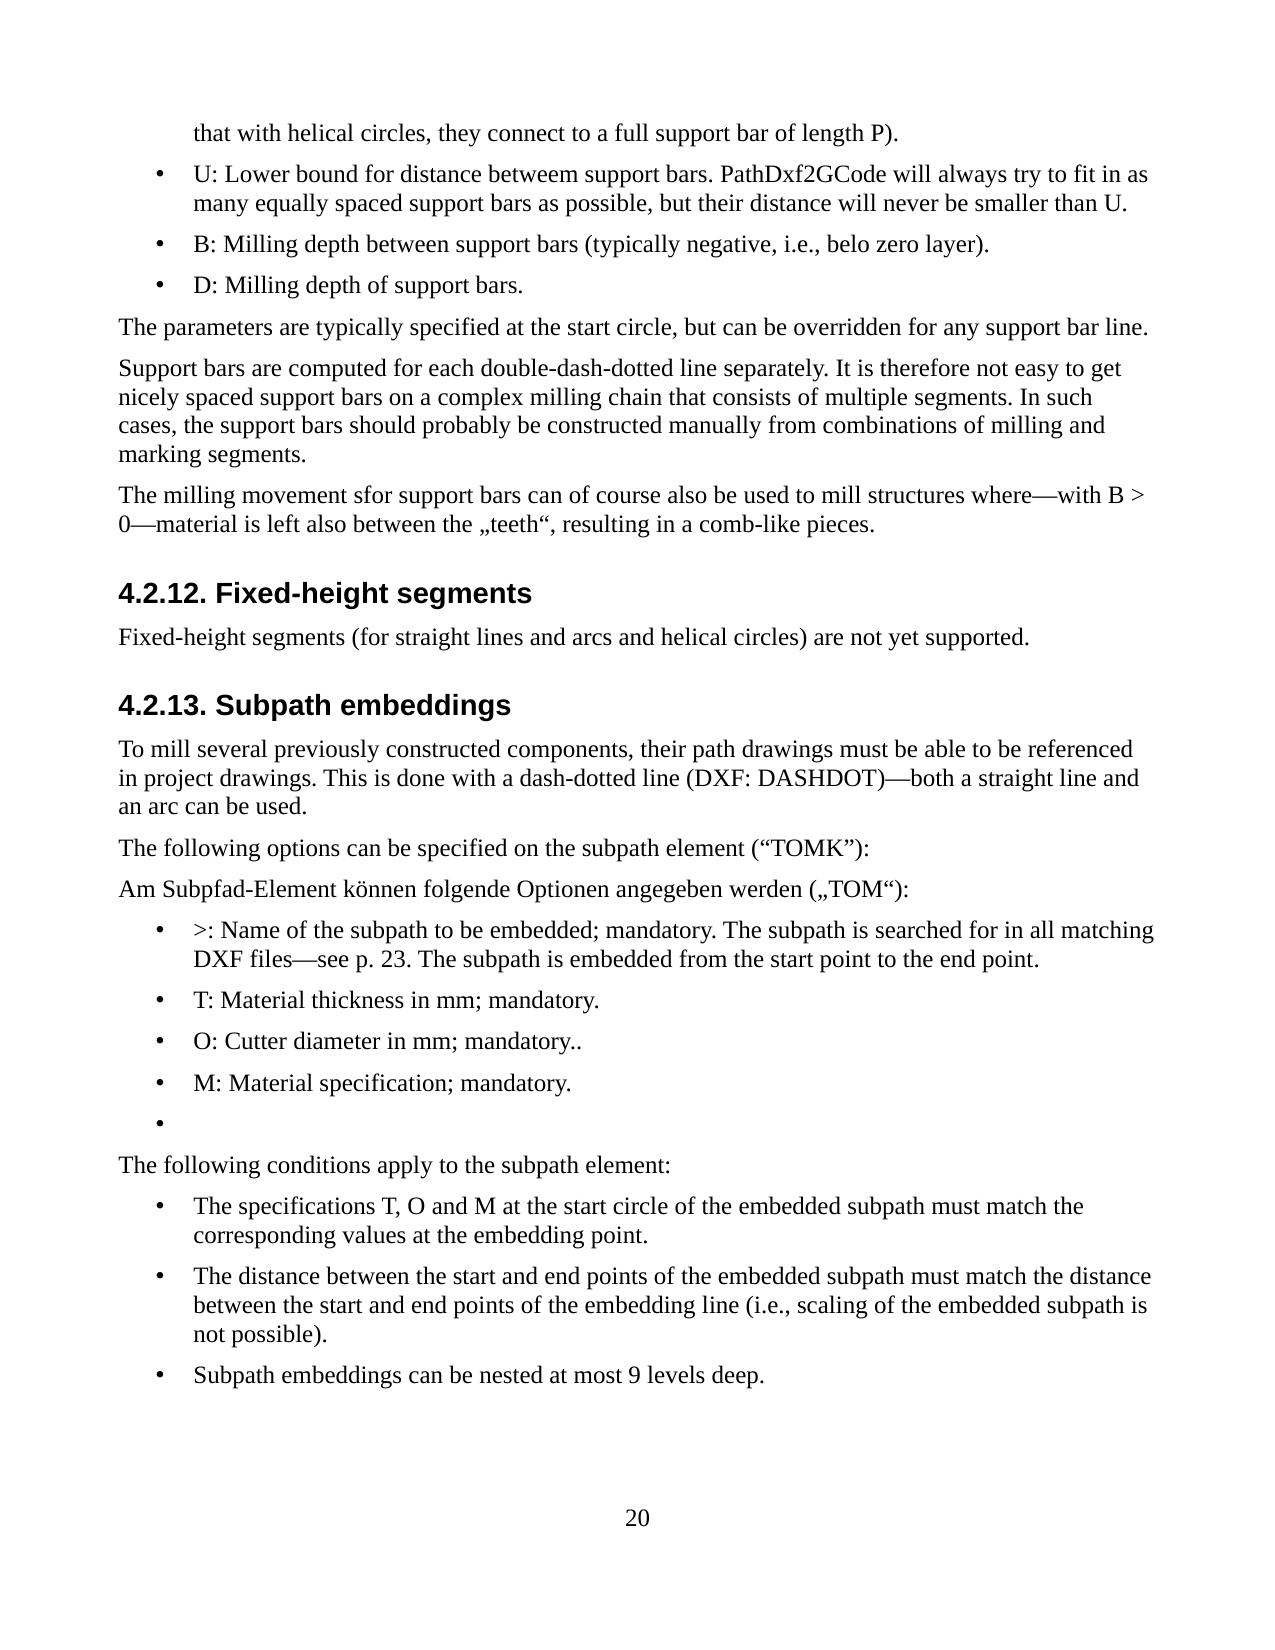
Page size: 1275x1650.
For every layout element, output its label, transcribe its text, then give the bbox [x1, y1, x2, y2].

text Fixed-height segments (for straight lines and arcs and helical circles) are not yet supported. [118, 622, 1157, 650]
list The distance between the start and end points of the embedded subpath must match the distance between the start and end points of the embedding line (i.e., scaling of the embedded subpath is not possible). [156, 1261, 1157, 1348]
subtitle 4.2.13. Subpath embeddings [118, 688, 1157, 721]
list The specifications T, O and M at the start circle of the embedded subpath must match the corresponding values at the embedding point. [156, 1191, 1157, 1249]
text The following options can be specified on the subpath element (“TOMK”): [118, 833, 1157, 861]
list T: Material thickness in mm; mandatory. [156, 985, 1157, 1014]
list >: Name of the subpath to be embedded; mandatory. The subpath is searched for in all matching DXF files—see p. 23. The subpath is embedded from the start point to the end point. [156, 915, 1157, 973]
list U: Lower bound for distance betweem support bars. PathDxf2GCode will always try to fit in as many equally spaced support bars as possible, but their distance will never be smaller than U. [156, 159, 1157, 217]
text The parameters are typically specified at the start circle, but can be overridden for any support bar line. [118, 312, 1157, 341]
list Subpath embeddings can be nested at most 9 levels deep. [156, 1360, 1157, 1389]
list D: Milling depth of support bars. [156, 271, 1157, 299]
subtitle 4.2.12. Fixed-height segments [118, 576, 1157, 609]
list O: Cutter diameter in mm; mandatory.. [156, 1026, 1157, 1055]
list that with helical circles, they connect to a full support bar of length P). [156, 118, 1157, 147]
text Support bars are computed for each double-dash-dotted line separately. It is therefore not easy to get nicely spaced support bars on a complex milling chain that consists of multiple segments. In such cases, the support bars should probably be constructed manually from combinations of milling and marking segments. [118, 353, 1157, 468]
list B: Milling depth between support bars (typically negative, i.e., belo zero layer). [156, 229, 1157, 258]
text The following conditions apply to the subpath element: [118, 1150, 1157, 1179]
text The milling movement sfor support bars can of course also be used to mill structures where—with B > 0—material is left also between the „teeth“, resulting in a comb-like pieces. [118, 481, 1157, 538]
text To mill several previously constructed components, their path drawings must be able to be referenced in project drawings. This is done with a dash-dotted line (DXF: DASHDOT)—both a straight line and an arc can be used. [118, 734, 1157, 820]
text Am Subpfad-Element können folgende Optionen angegeben werden („TOM“): [118, 874, 1157, 903]
list M: Material specification; mandatory. [156, 1068, 1157, 1096]
